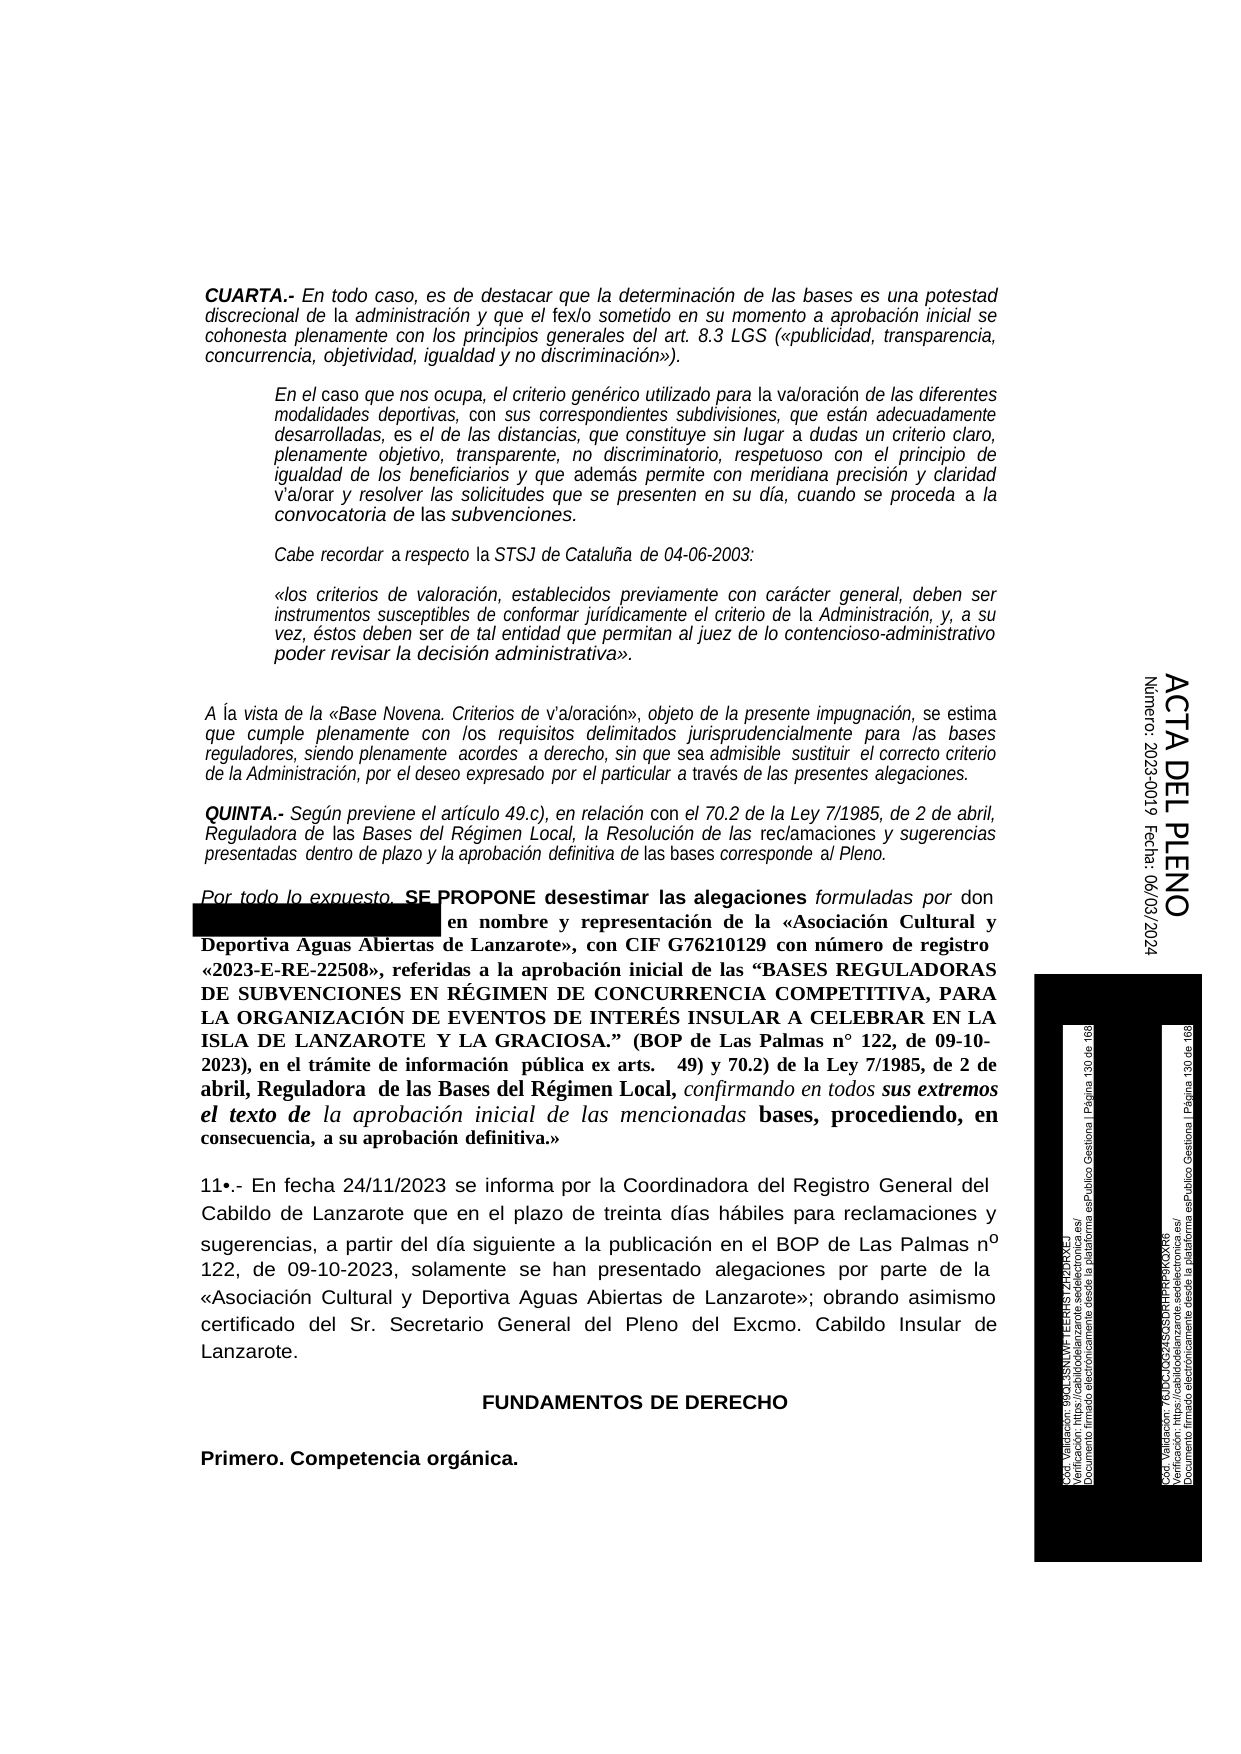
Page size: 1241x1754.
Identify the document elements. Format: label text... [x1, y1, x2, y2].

text 11•.- En fecha 24/11/2023 se informa por la Coordinadora del Registro General del [200, 1174, 1062, 1197]
text A Ía vista de la «Base Novena. Criterios de v’a/oración», objeto de la presente impugnación, se estima que cumple plenamente con /os requisitos delimitados jurisprudencialmente para /as bases reguladores, siendo plenamente acordes a derecho, sin que sea admisible sustituir el correcto criterio de la Administración, por el deseo expresado por el particular a través de las presentes alegaciones. [205, 705, 997, 785]
text [1094, 1391, 1161, 1414]
text Número: 2023-0019 Fecha: 06/03/2024 [1142, 676, 1161, 964]
picture [1062, 1025, 1094, 1485]
text 2023), en el trámite de información pública ex arts. 49) y 70.2) de la Ley 7/1985, de 2 de abril, Reguladora de las Bases del Régimen Local, confirmando en todos sus extremos el texto de la aprobación inicial de las mencionadas bases, procediendo, en consecuencia, a su aprobación definitiva.» [200, 1054, 999, 1149]
text ACTA DEL PLENO [1161, 674, 1196, 964]
text FUNDAMENTOS DE DERECHO [482, 1391, 1062, 1414]
text En el caso que nos ocupa, el criterio genérico utilizado para la va/oración de las diferentes modalidades deportivas, con sus correspondientes subdivisiones, que están adecuadamente desarrolladas, es el de las distancias, que constituye sin Iugar a dudas un criterio claro, plenamente objetivo, transparente, no discriminatorio, respetuoso con el principio de igualdad de los beneficiarios y que además permite con meridiana precisión y claridad v’a/orar y resolver las solicitudes que se presenten en su día, cuando se proceda a la convocatoria de las subvenciones. [274, 386, 997, 526]
text Cabildo de Lanzarote que en el plazo de treinta días hábiles para reclamaciones y sugerencias, a partir del día siguiente a la publicación en el BOP de Las Palmas no 122, de 09-10-2023, solamente se han presentado alegaciones por parte de la [200, 1202, 999, 1281]
picture [1161, 1025, 1194, 1485]
text [1094, 1447, 1161, 1470]
text CUARTA.- En todo caso, es de destacar que la determinación de las bases es una potestad discrecional de la administración y que el fex/o sometido en su momento a aprobación inicial se cohonesta plenamente con los principios generales del art. 8.3 LGS («publicidad, transparencia, concurrencia, objetividad, igualdad y no discriminación»). [204, 287, 998, 366]
text Primero. Competencia orgánica. [200, 1447, 1062, 1470]
text «los criterios de valoración, establecidos previamente con carácter general, deben ser instrumentos susceptibles de conformar jurídicamente el criterio de la Administración, y, a su vez, éstos deben ser de tal entidad que permitan al juez de lo contencioso-administrativo poder revisar la decisión administrativa». [274, 586, 996, 665]
text en nombre y representación de la «Asociación Cultural y Deportiva Aguas Abiertas de Lanzarote», con CIF G76210129 con número de registro [201, 909, 997, 956]
text Por todo lo expuesto, SE PROPONE desestimar las alegaciones formuladas por don [201, 886, 1142, 908]
text Cabe recordar a respecto la STSJ de Cataluña de 04-06-2003: [274, 543, 1205, 566]
text «Asociación Cultural y Deportiva Aguas Abiertas de Lanzarote»; obrando asimismo certificado del Sr. Secretario General del Pleno del Excmo. Cabildo Insular de Lanzarote. [200, 1286, 997, 1363]
text QUINTA.- Según previene el artículo 49.c), en relación con el 70.2 de la Ley 7/1985, de 2 de abril, Reguladora de las Bases del Régimen Local, la Resolución de las rec/amaciones y sugerencias presentadas dentro de plazo y la aprobación definitiva de las bases corresponde a/ Pleno. [205, 804, 996, 864]
text «2023-E-RE-22508», referidas a la aprobación inicial de las “BASES REGULADORAS DE SUBVENCIONES EN RÉGIMEN DE CONCURRENCIA COMPETITIVA, PARA LA ORGANIZACIÓN DE EVENTOS DE INTERÉS INSULAR A CELEBRAR EN LA ISLA DE LANZAROTE Y LA GRACIOSA.” (BOP de Las Palmas n° 122, de 09-10- [201, 958, 998, 1052]
